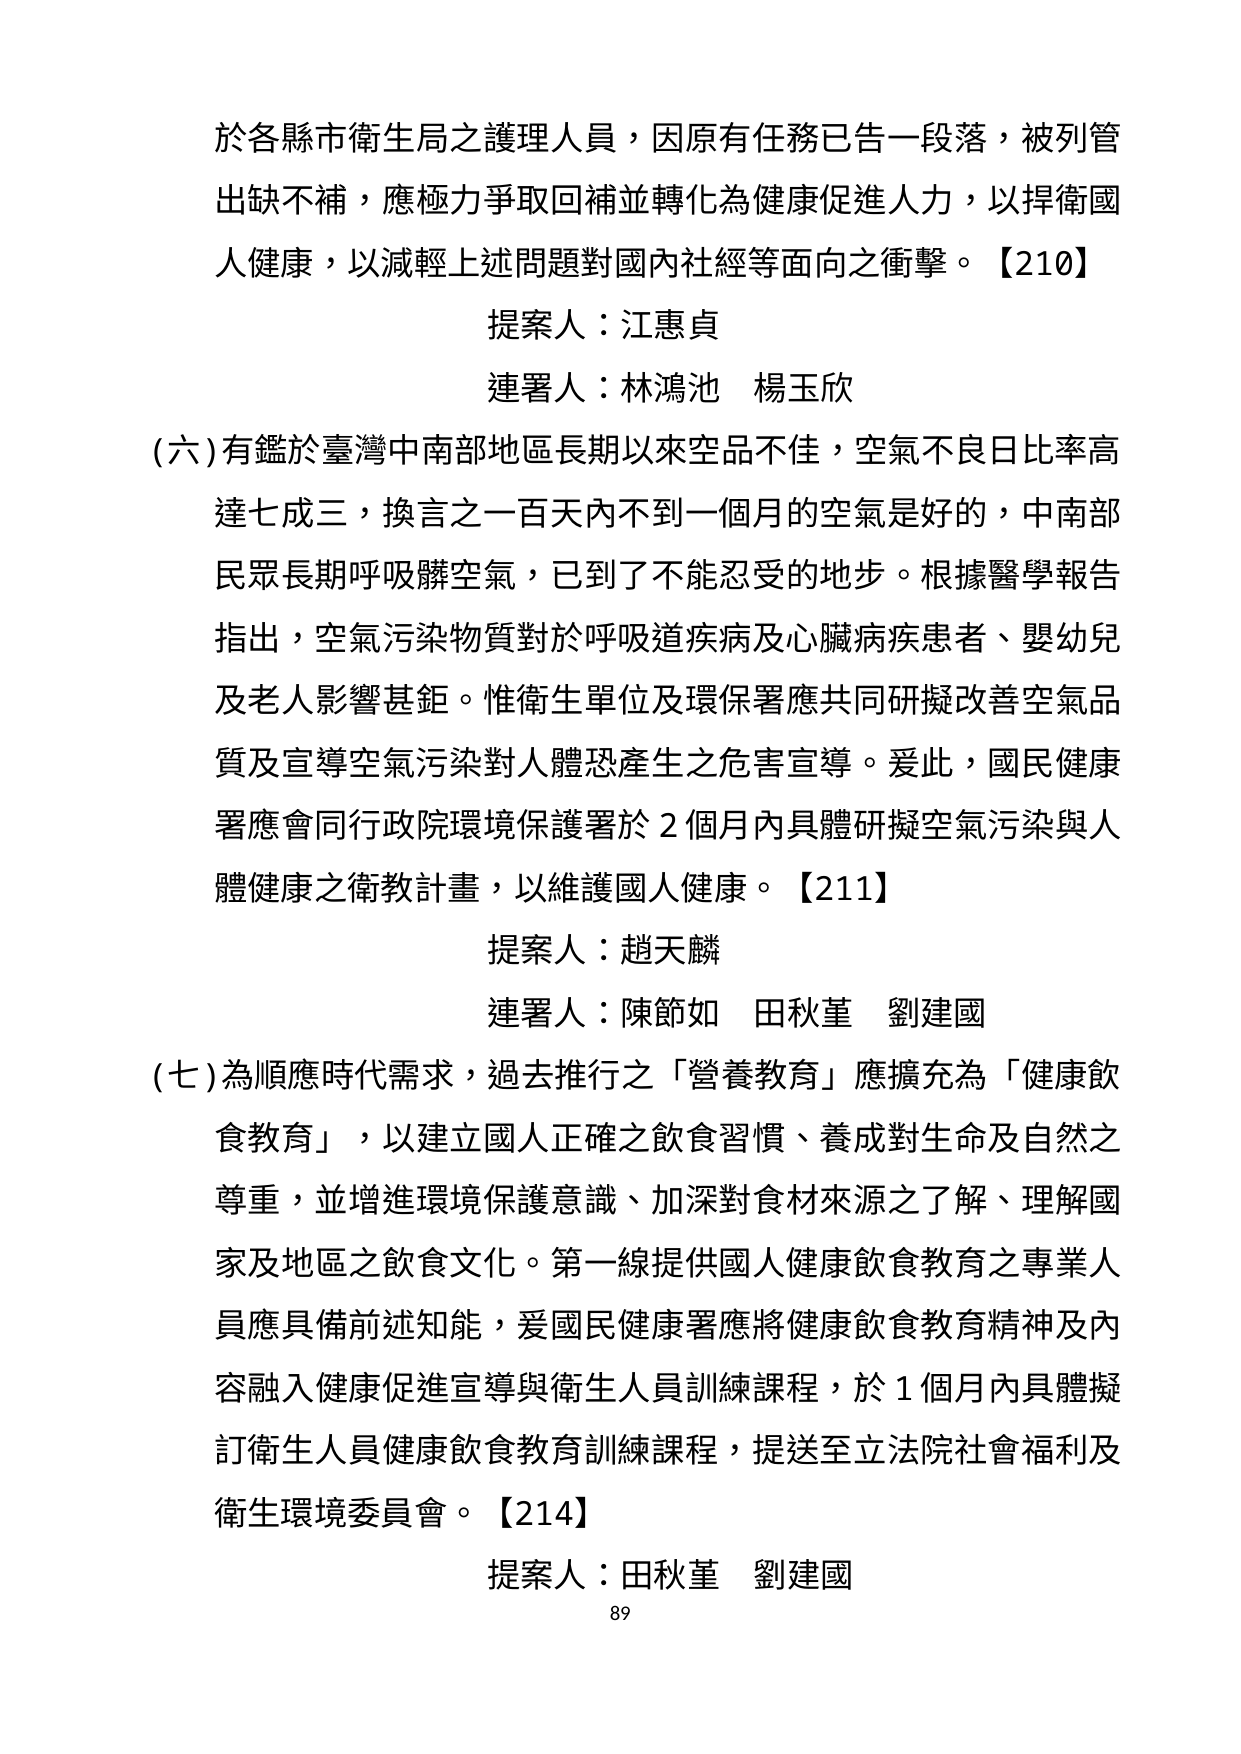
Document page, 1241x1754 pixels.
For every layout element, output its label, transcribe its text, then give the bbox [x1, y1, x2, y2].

text 於各縣市衛生局之護理人員，因原有任務已告一段落，被列管出缺不補，應極力爭取回補並轉化為健康促進人力，以捍衛國人健康，以減輕上述問題對國內社經等面向之衝擊。【210】 [148, 94, 1122, 282]
text 提案人：田秋堇 劉建國 [118, 1532, 1122, 1594]
text 提案人：江惠貞 [118, 282, 1122, 344]
text (七)為順應時代需求，過去推行之「營養教育」應擴充為「健康飲食教育」，以建立國人正確之飲食習慣、養成對生命及自然之尊重，並增進環境保護意識、加深對食材來源之了解、理解國家及地區之飲食文化。第一線提供國人健康飲食教育之專業人員應具備前述知能，爰國民健康署應將健康飲食教育精神及內容融入健康促進宣導與衛生人員訓練課程，於1個月內具體擬訂衛生人員健康飲食教育訓練課程，提送至立法院社會福利及衛生環境委員會。【214】 [148, 1032, 1122, 1532]
text (六)有鑑於臺灣中南部地區長期以來空品不佳，空氣不良日比率高達七成三，換言之一百天內不到一個月的空氣是好的，中南部民眾長期呼吸髒空氣，已到了不能忍受的地步。根據醫學報告指出，空氣污染物質對於呼吸道疾病及心臟病疾患者、嬰幼兒及老人影響甚鉅。惟衛生單位及環保署應共同研擬改善空氣品質及宣導空氣污染對人體恐產生之危害宣導。爰此，國民健康署應會同行政院環境保護署於2個月內具體研擬空氣污染與人體健康之衛教計畫，以維護國人健康。【211】 [148, 407, 1122, 907]
text 連署人：林鴻池 楊玉欣 [118, 344, 1122, 407]
text 提案人：趙天麟 [118, 907, 1122, 969]
text 連署人：陳節如 田秋堇 劉建國 [118, 969, 1122, 1032]
